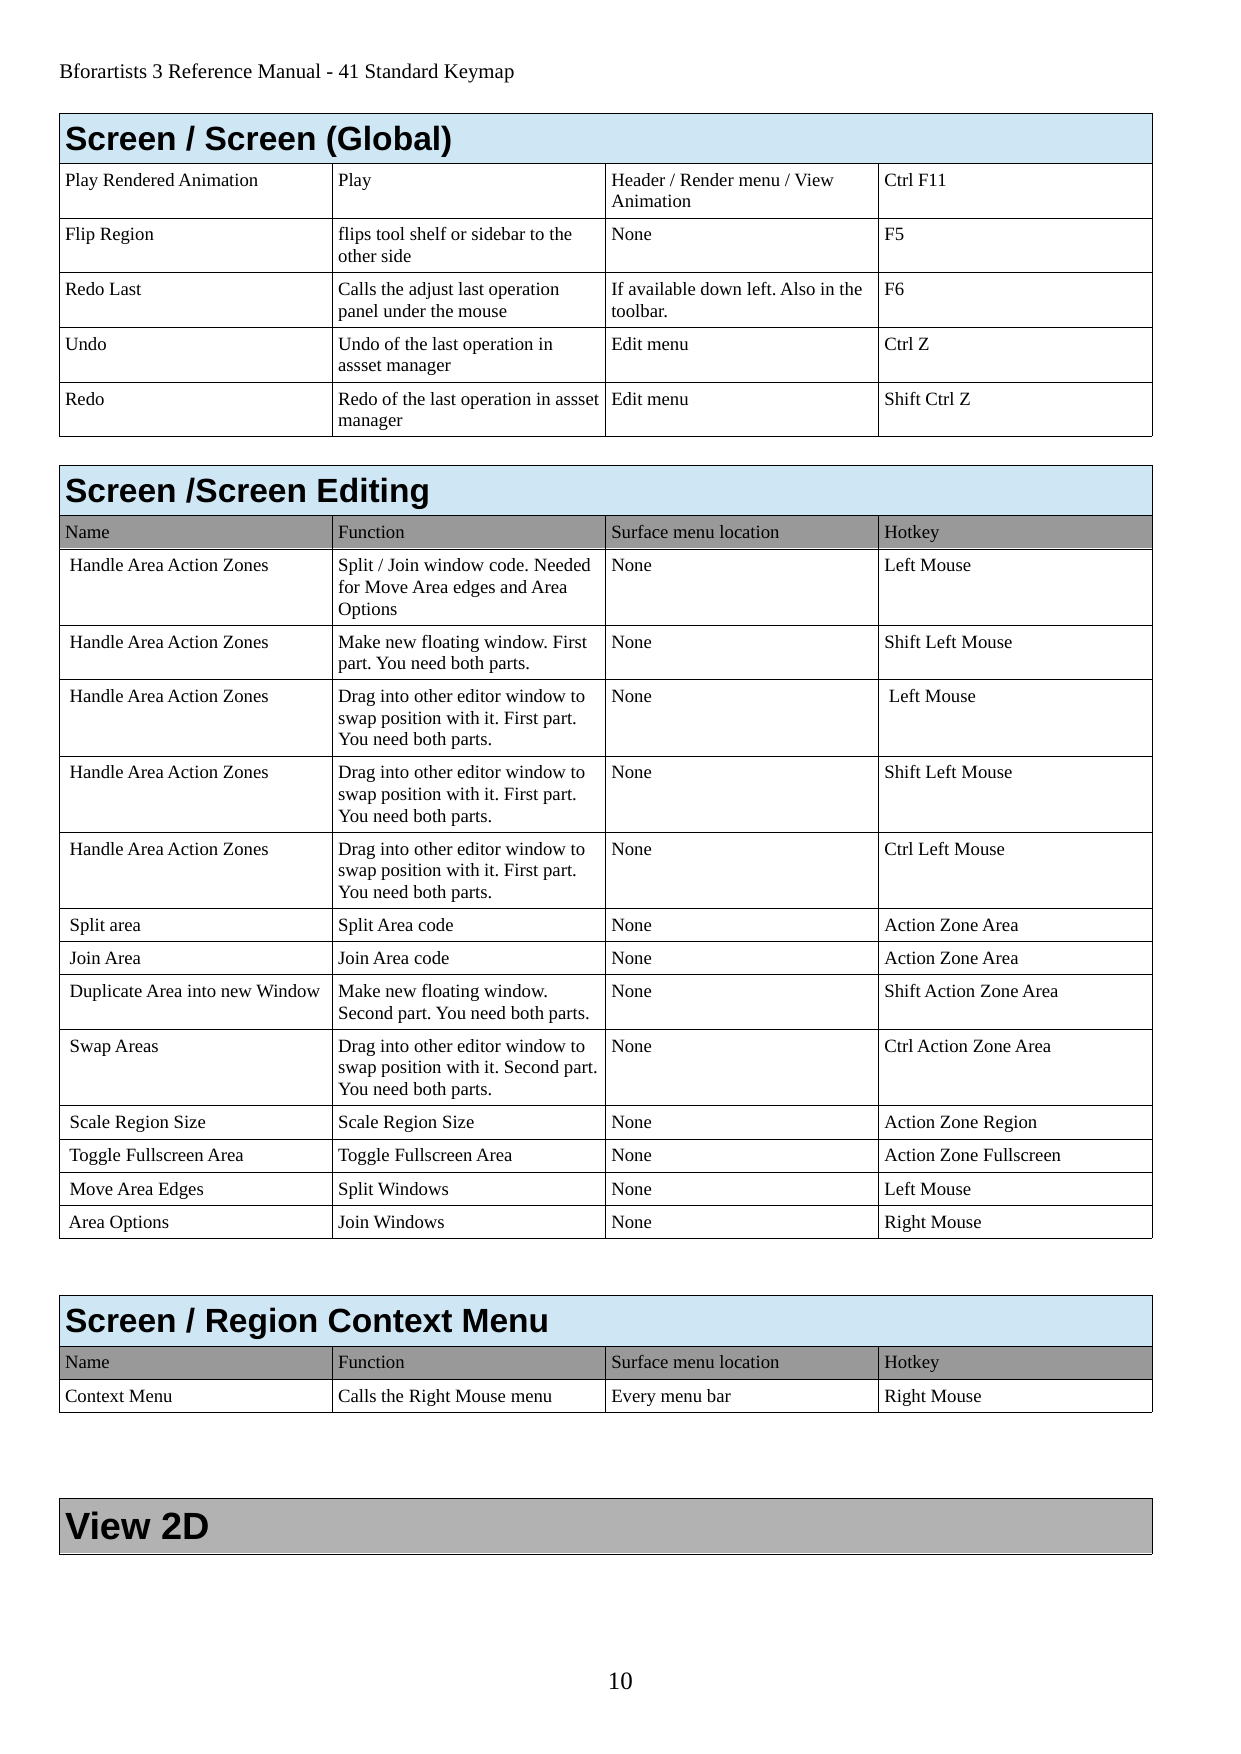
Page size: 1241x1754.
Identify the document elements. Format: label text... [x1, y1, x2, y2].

table_cell Shift Left Mouse [879, 626, 1152, 679]
table_cell Surface menu location [606, 516, 878, 548]
table_cell Make new floating window. Second part. You need both parts. [333, 975, 605, 1029]
table_cell Shift Left Mouse [879, 757, 1152, 832]
table_cell flips tool shelf or sidebar to the other side [333, 219, 605, 272]
table_cell Name [60, 516, 332, 548]
table_cell Shift Action Zone Area [879, 975, 1152, 1029]
table_cell Play [333, 164, 605, 217]
table_cell Left Mouse [879, 680, 1152, 756]
table_cell None [606, 1206, 878, 1238]
table_cell Shift Ctrl Z [879, 383, 1152, 436]
table_header View 2D [60, 1499, 1152, 1553]
table_cell Function [333, 516, 605, 548]
table_cell Handle Area Action Zones [60, 833, 332, 908]
table_cell Flip Region [60, 219, 332, 272]
table_cell None [606, 1030, 878, 1105]
table_cell F6 [879, 273, 1152, 327]
table_cell None [606, 757, 878, 832]
table_cell Handle Area Action Zones [60, 757, 332, 832]
table_cell Right Mouse [879, 1206, 1152, 1238]
table_cell None [606, 975, 878, 1029]
table_cell Name [60, 1347, 332, 1379]
table_cell None [606, 219, 878, 272]
table_cell Drag into other editor window to swap position with it. First part. You need both parts. [333, 833, 605, 908]
table_cell Ctrl F11 [879, 164, 1152, 217]
table_cell Join Windows [333, 1206, 605, 1238]
table_cell Drag into other editor window to swap position with it. First part. You need both parts. [333, 757, 605, 832]
table_cell Hotkey [879, 516, 1152, 548]
table_cell Toggle Fullscreen Area [60, 1140, 332, 1172]
table_cell None [606, 680, 878, 756]
table_cell Split Windows [333, 1173, 605, 1205]
table_cell Join Area [60, 942, 332, 974]
table_cell Handle Area Action Zones [60, 626, 332, 679]
table_cell Surface menu location [606, 1347, 878, 1379]
table_cell Scale Region Size [333, 1106, 605, 1138]
table_cell Left Mouse [879, 550, 1152, 625]
table_cell None [606, 909, 878, 941]
table_cell Join Area code [333, 942, 605, 974]
table_cell None [606, 1140, 878, 1172]
table_cell Drag into other editor window to swap position with it. First part. You need both parts. [333, 680, 605, 756]
table_cell Duplicate Area into new Window [60, 975, 332, 1029]
table_cell Action Zone Fullscreen [879, 1140, 1152, 1172]
table_cell Action Zone Area [879, 909, 1152, 941]
table_header Screen / Screen (Global) [60, 114, 1152, 163]
table_cell Calls the adjust last operation panel under the mouse [333, 273, 605, 327]
table_cell Split area [60, 909, 332, 941]
table_cell Redo Last [60, 273, 332, 327]
table_cell Split / Join window code. Needed for Move Area edges and Area Options [333, 550, 605, 625]
table_cell Make new floating window. First part. You need both parts. [333, 626, 605, 679]
table_cell Undo of the last operation in assset manager [333, 328, 605, 382]
table_cell None [606, 1106, 878, 1138]
table_cell Header / Render menu / View Animation [606, 164, 878, 217]
table_cell Action Zone Region [879, 1106, 1152, 1138]
table_cell Every menu bar [606, 1380, 878, 1412]
table_cell Function [333, 1347, 605, 1379]
table_cell None [606, 550, 878, 625]
table_cell Action Zone Area [879, 942, 1152, 974]
table_cell None [606, 833, 878, 908]
table_cell Edit menu [606, 383, 878, 436]
table_cell Left Mouse [879, 1173, 1152, 1205]
table_cell Undo [60, 328, 332, 382]
table_cell Drag into other editor window to swap position with it. Second part. You need both parts. [333, 1030, 605, 1105]
table_cell Context Menu [60, 1380, 332, 1412]
table_cell None [606, 942, 878, 974]
table_cell Edit menu [606, 328, 878, 382]
table_cell Hotkey [879, 1347, 1152, 1379]
table_cell Ctrl Z [879, 328, 1152, 382]
table_cell Move Area Edges [60, 1173, 332, 1205]
table_cell Toggle Fullscreen Area [333, 1140, 605, 1172]
table_cell Swap Areas [60, 1030, 332, 1105]
table_cell None [606, 626, 878, 679]
table_cell Area Options [60, 1206, 332, 1238]
table_cell Handle Area Action Zones [60, 680, 332, 756]
table_cell Redo [60, 383, 332, 436]
table_header Screen /Screen Editing [60, 466, 1152, 515]
table_cell Ctrl Action Zone Area [879, 1030, 1152, 1105]
table_header Screen / Region Context Menu [60, 1296, 1152, 1346]
table_cell None [606, 1173, 878, 1205]
table_cell If available down left. Also in the toolbar. [606, 273, 878, 327]
table_cell Redo of the last operation in assset manager [333, 383, 605, 436]
table_cell Split Area code [333, 909, 605, 941]
table_cell Ctrl Left Mouse [879, 833, 1152, 908]
table_cell Play Rendered Animation [60, 164, 332, 217]
table_cell Right Mouse [879, 1380, 1152, 1412]
table_cell Calls the Right Mouse menu [333, 1380, 605, 1412]
table_cell Handle Area Action Zones [60, 550, 332, 625]
table_cell F5 [879, 219, 1152, 272]
table_cell Scale Region Size [60, 1106, 332, 1138]
